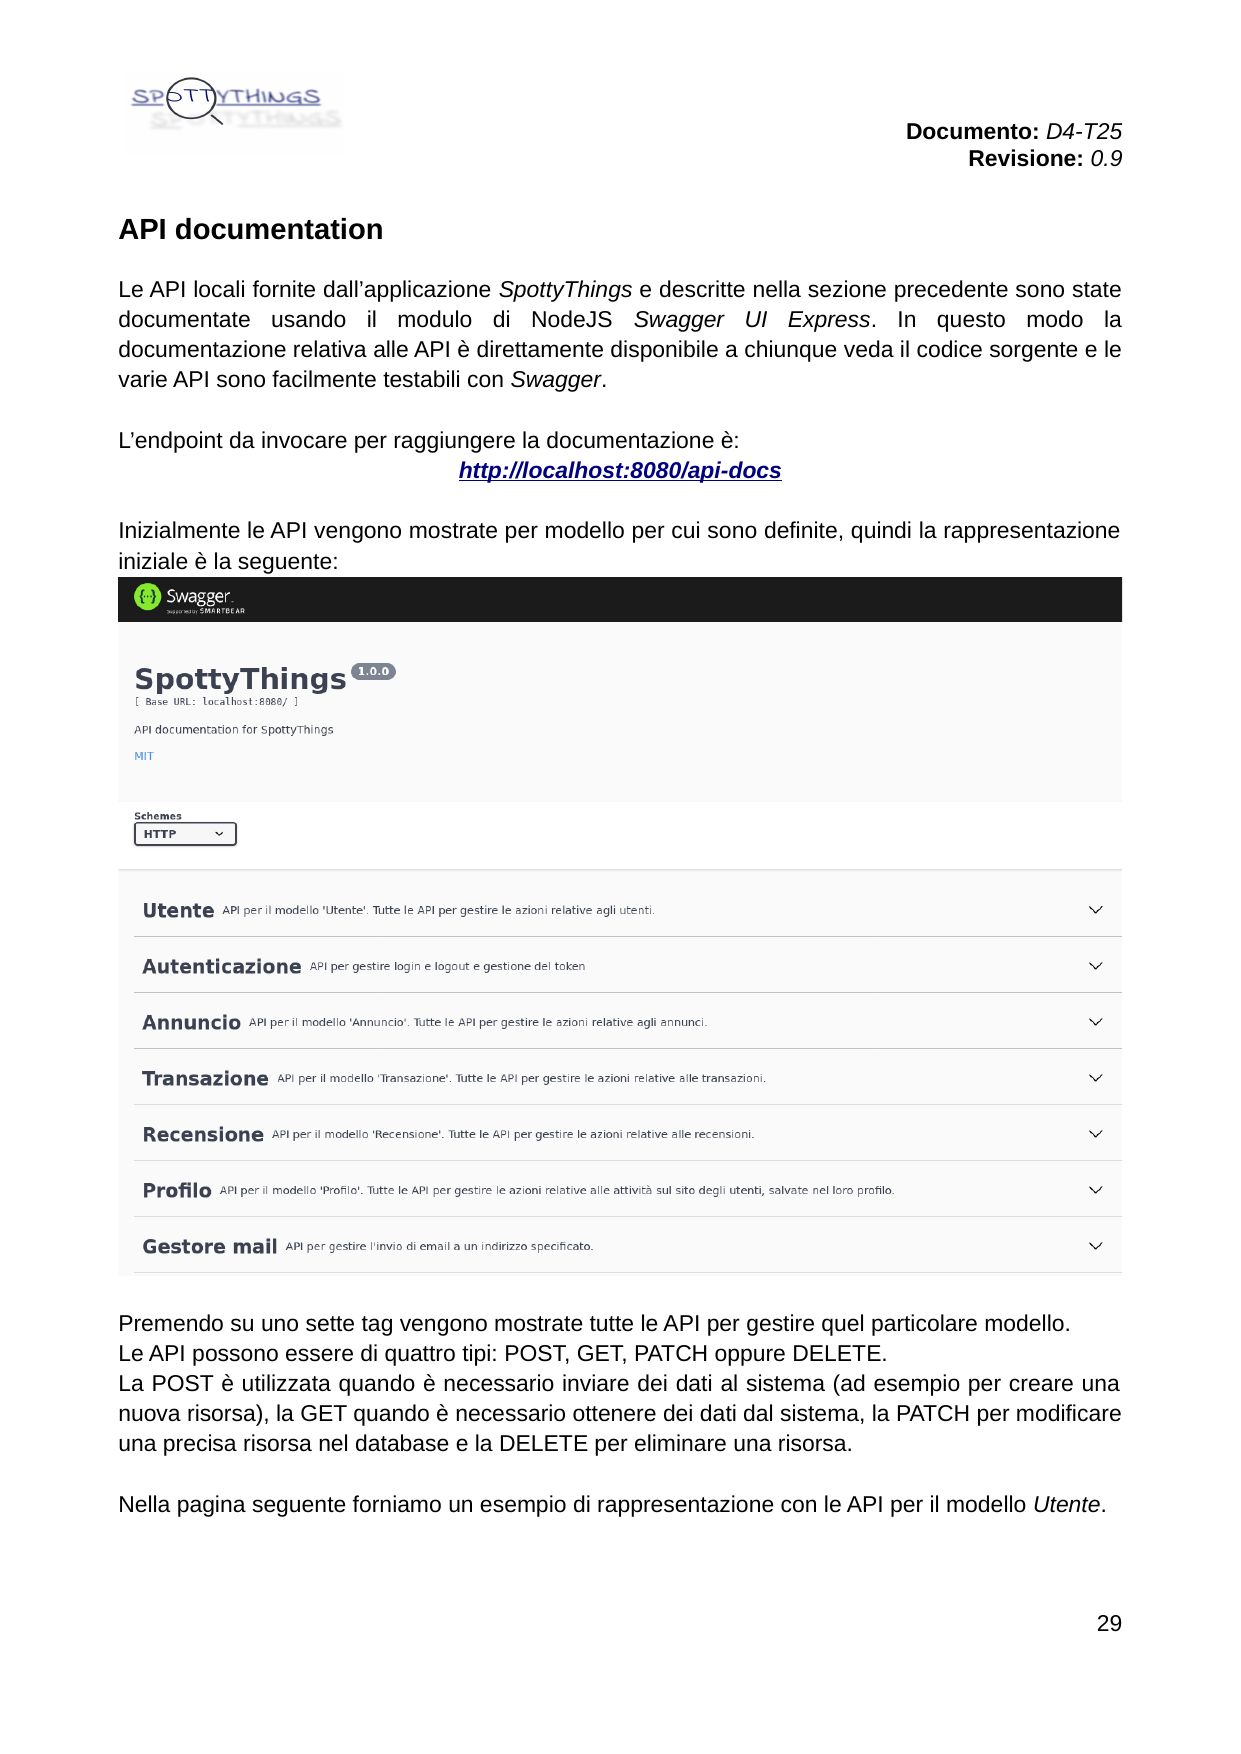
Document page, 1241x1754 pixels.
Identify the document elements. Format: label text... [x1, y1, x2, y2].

text Le API possono essere di quattro tipi: POST, GET, PATCH oppure DELETE. [118, 1340, 1122, 1366]
text Le API locali fornite dall’applicazione SpottyThings e descritte nella sezione precedente sono state documentate usando il modulo di NodeJS Swagger UI Express. In questo modo la documentazione relativa alle API è direttamente disponibile a chiunque veda il codice sorgente e le varie API sono facilmente testabili con Swagger. [118, 276, 1122, 393]
text Premendo su uno sette tag vengono mostrate tutte le API per gestire quel particolare modello. [118, 1309, 1122, 1336]
text La POST è utilizzata quando è necessario inviare dei dati al sistema (ad esempio per creare una nuova risorsa), la GET quando è necessario ottenere dei dati dal sistema, la PATCH per modificare una precisa risorsa nel database e la DELETE per eliminare una risorsa. [118, 1370, 1122, 1457]
picture [118, 577, 1123, 1276]
picture [123, 73, 345, 156]
text Inizialmente le API vengono mostrate per modello per cui sono definite, quindi la rappresentazione iniziale è la seguente: [118, 517, 1122, 574]
text http://localhost:8080/api-docs [118, 457, 1122, 483]
text Nella pagina seguente forniamo un esempio di rappresentazione con le API per il modello Utente. [118, 1491, 1122, 1517]
text L’endpoint da invocare per raggiungere la documentazione è: [118, 427, 1122, 453]
subtitle API documentation [118, 212, 1122, 246]
